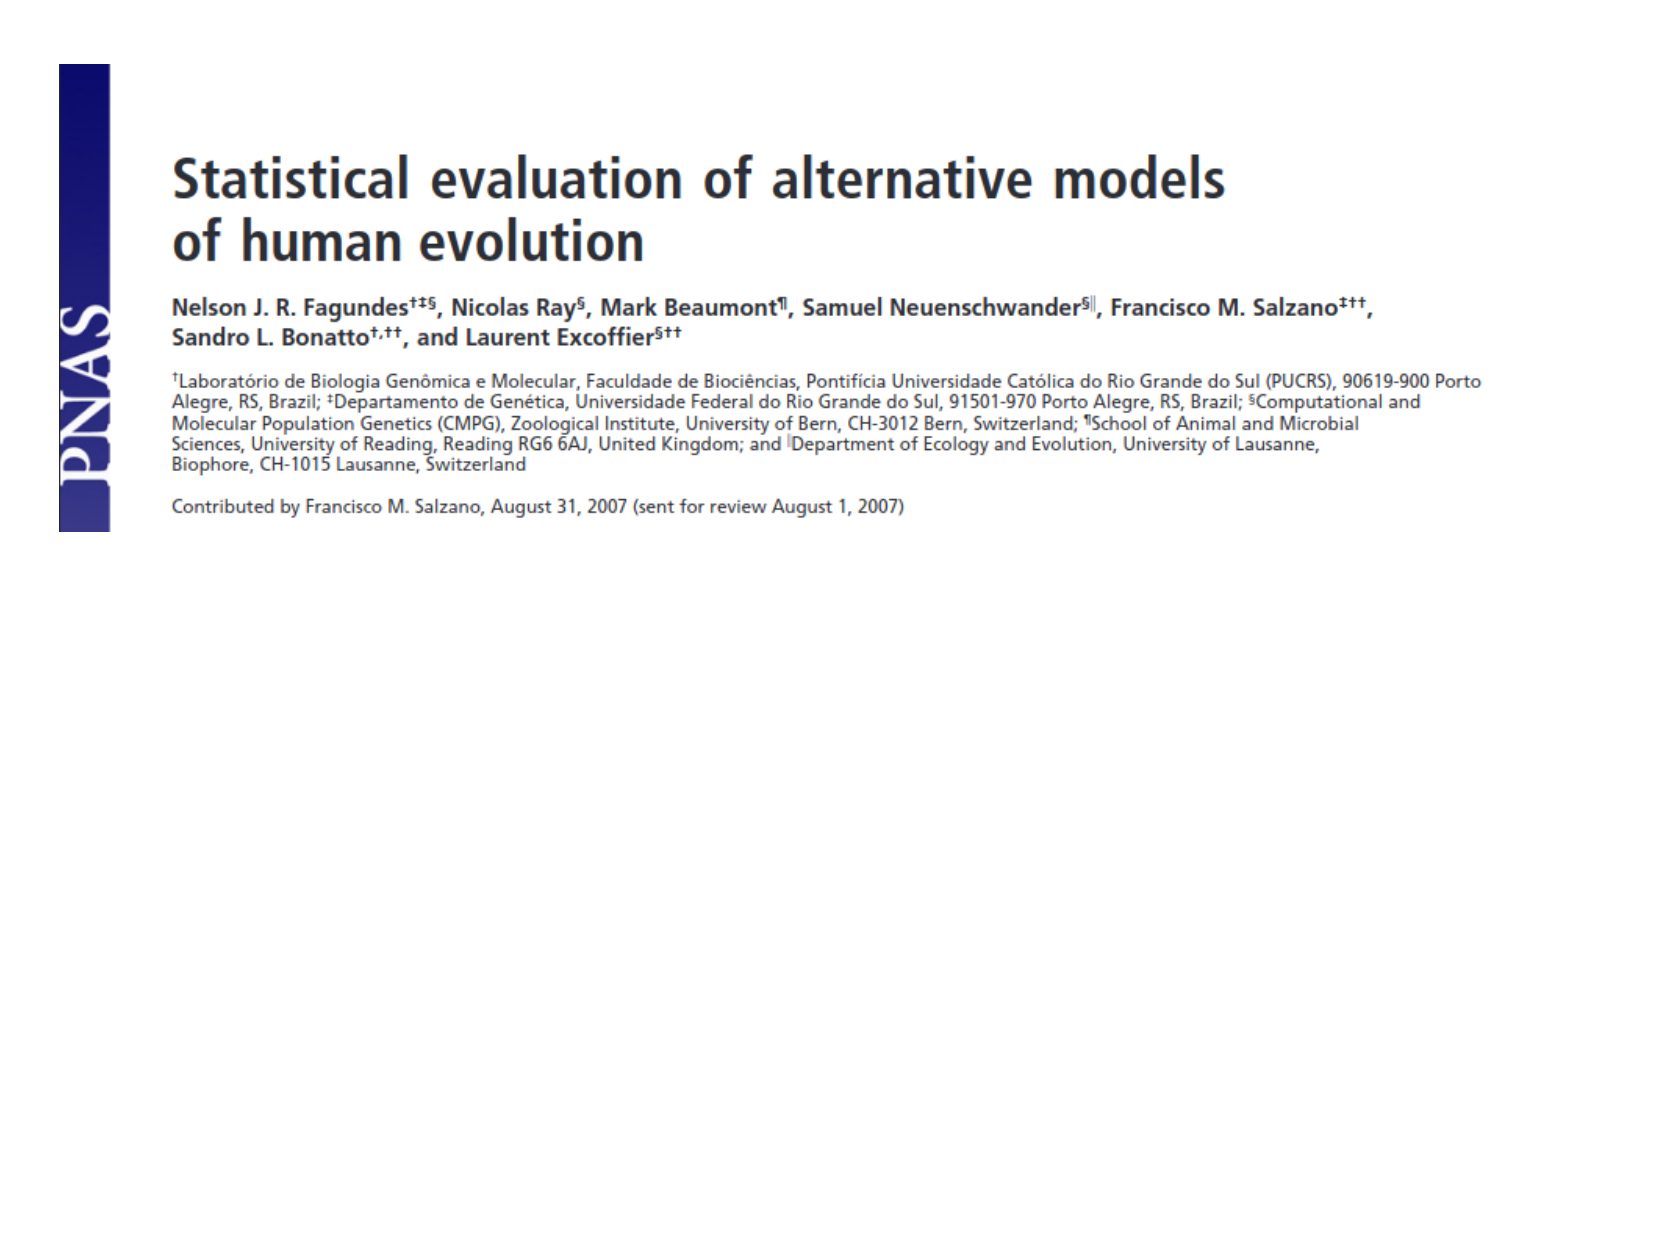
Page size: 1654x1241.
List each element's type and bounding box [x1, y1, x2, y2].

picture [59, 64, 1596, 532]
